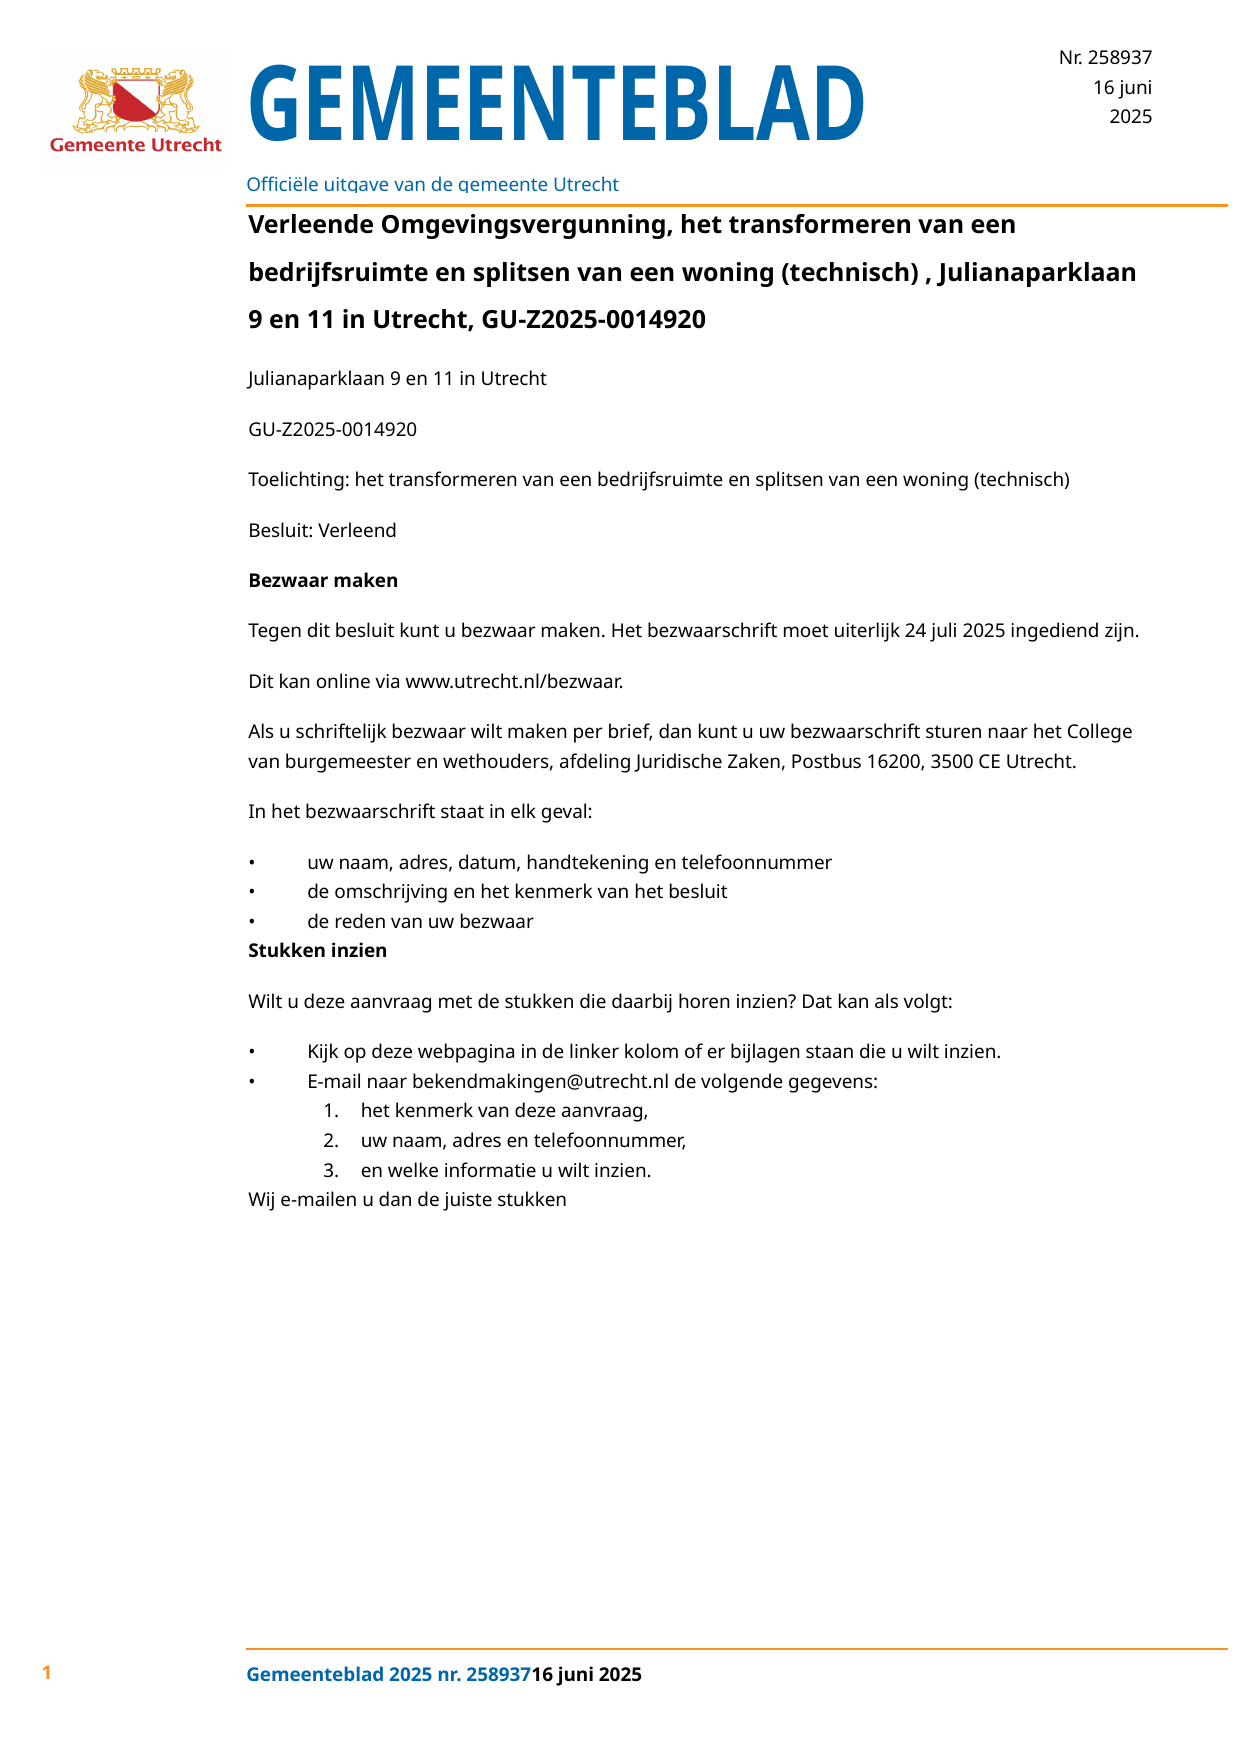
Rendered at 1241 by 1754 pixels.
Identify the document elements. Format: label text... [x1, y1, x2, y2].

text Wilt u deze aanvraag met de stukken die daarbij horen inzien? Dat kan als volgt: [248, 988, 1152, 1014]
list Kijk op deze webpagina in de linker kolom of er bijlagen staan die u wilt inzien. [248, 1038, 1152, 1064]
list en welke informatie u wilt inzien. [323, 1157, 1152, 1182]
text Stukken inzien [248, 938, 1152, 963]
text Tegen dit besluit kunt u bezwaar maken. Het bezwaarschrift moet uiterlijk 24 juli 2025 ingediend zijn. [248, 618, 1152, 643]
text Als u schriftelijk bezwaar wilt maken per brief, dan kunt u uw bezwaarschrift sturen naar het College van burgemeester en wethouders, afdeling Juridische Zaken, Postbus 16200, 3500 CE Utrecht. [248, 718, 1152, 774]
text Julianaparklaan 9 en 11 in Utrecht [248, 366, 1152, 391]
text Wij e-mailen u dan de juiste stukken [248, 1186, 1152, 1212]
text Toelichting: het transformeren van een bedrijfsruimte en splitsen van een woning (technisch) [248, 466, 1152, 492]
text Besluit: Verleend [248, 517, 1152, 542]
list het kenmerk van deze aanvraag, [323, 1098, 1152, 1123]
list uw naam, adres, datum, handtekening en telefoonnummer [248, 849, 1152, 874]
list uw naam, adres en telefoonnummer, [323, 1127, 1152, 1153]
text Bezwaar maken [248, 567, 1152, 593]
text Verleende Omgevingsvergunning, het transformeren van een bedrijfsruimte en splitsen van een woning (technisch) , Julianaparklaan 9 en 11 in Utrecht, GU-Z2025-0014920 [248, 207, 1152, 336]
text GU-Z2025-0014920 [248, 416, 1152, 442]
text In het bezwaarschrift staat in elk geval: [248, 798, 1152, 824]
text Dit kan online via www.utrecht.nl/bezwaar. [248, 668, 1152, 694]
picture [41, 47, 231, 172]
list de omschrijving en het kenmerk van het besluit [248, 878, 1152, 904]
list E-mail naar bekendmakingen@utrecht.nl de volgende gegevens: [248, 1068, 1152, 1094]
list de reden van uw bezwaar [248, 908, 1152, 934]
